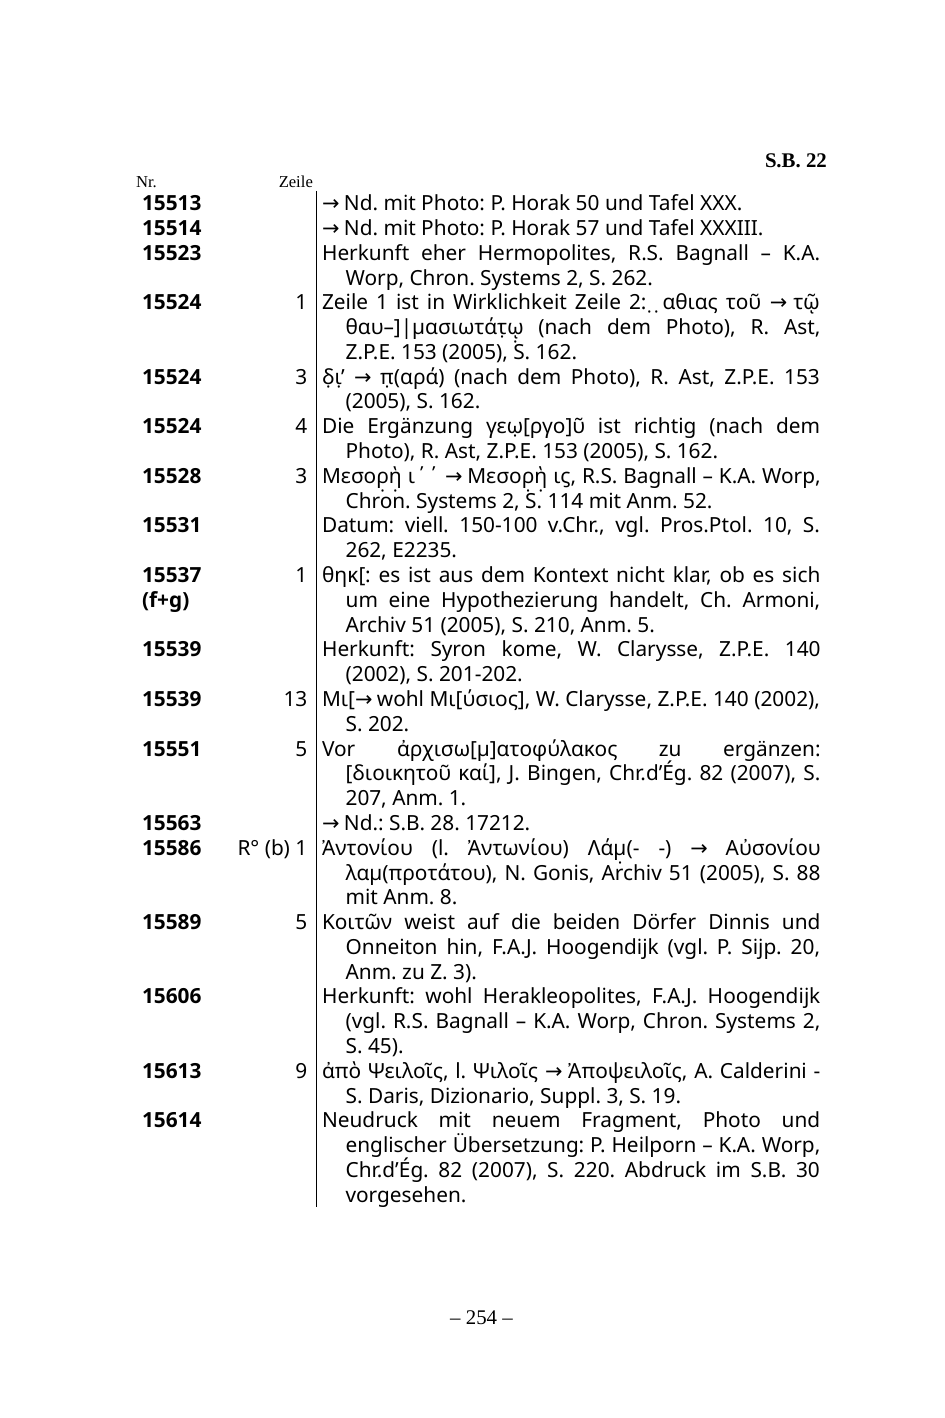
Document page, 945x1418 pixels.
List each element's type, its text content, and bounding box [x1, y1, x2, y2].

table_cell → Nd.: S.B. 28. 17212. [317, 811, 827, 835]
table_cell [224, 216, 316, 240]
table_cell 5 [224, 910, 316, 984]
table_cell 15563 [136, 811, 224, 835]
table_cell 15531 [136, 513, 224, 563]
table_cell 15551 [136, 736, 224, 811]
table_cell 15606 [136, 984, 224, 1058]
table_cell 4 [224, 414, 316, 463]
table_cell [224, 513, 316, 563]
table_cell Datum: viell. 150-100 v.Chr., vgl. Pros.Ptol. 10, S. 262, E2235. [317, 513, 827, 563]
table_cell 15524 [136, 364, 224, 414]
table_cell 1 [224, 290, 316, 364]
table_cell Die Ergänzung γεω̣[ργο]ῦ ist richtig (nach dem Photo), R. Ast, Z.P.E. 153 (2005), S. 162. [317, 414, 827, 463]
table_cell Ἀντονίου (l. Ἀντωνίου) Λάμ̣(- -) → Αὐσονίου λαμ(προτάτου), N. Gonis, Archiv 51 (2005), S. 88 mit Anm. 8. [317, 835, 827, 910]
table_cell [224, 240, 316, 290]
table_cell Herkunft: Syron kome, W. Clarysse, Z.P.E. 140 (2002), S. 201-202. [317, 637, 827, 687]
table_cell [224, 191, 316, 216]
table_cell Vor ἀρχισω[μ]ατοφύλακος zu ergänzen: [διοικητοῦ καί], J. Bingen, Chr.d’Ég. 82 (2007), S. 207, Anm. 1. [317, 736, 827, 811]
table_cell 15528 [136, 464, 224, 513]
table_cell [224, 1108, 316, 1207]
table_cell [224, 984, 316, 1058]
table_cell 15523 [136, 240, 224, 290]
table_cell 15589 [136, 910, 224, 984]
table_cell Μι[→ wohl Μι[ύσιος], W. Clarysse, Z.P.E. 140 (2002), S. 202. [317, 687, 827, 736]
table_cell 15614 [136, 1108, 224, 1207]
table_cell [224, 811, 316, 835]
table_cell Zeile 1 ist in Wirklichkeit Zeile 2: ̣ ̣αθιας τοῦ → τῷ θαυ–]|μασιωτάτ̣ῳ̣ (nach dem Photo), R. Ast, Z.P.E. 153 (2005), S. 162. [317, 290, 827, 364]
table_cell 15524 [136, 414, 224, 463]
table_cell 15539 [136, 637, 224, 687]
table_cell 3 [224, 464, 316, 513]
table_cell 15586 [136, 835, 224, 910]
table_cell 15539 [136, 687, 224, 736]
table_cell 15513 [136, 191, 224, 216]
table_cell 1 [224, 563, 316, 637]
table_cell 15524 [136, 290, 224, 364]
table_cell → Nd. mit Photo: P. Horak 57 und Tafel XXXIII. [317, 216, 827, 240]
table_cell Herkunft: wohl Herakleopolites, F.A.J. Hoogendijk (vgl. R.S. Bagnall – K.A. Worp, Chron. Systems 2, S. 45). [317, 984, 827, 1058]
table_cell δ̣ι̣’ → π̣(αρά) (nach dem Photo), R. Ast, Z.P.E. 153 (2005), S. 162. [317, 364, 827, 414]
table_cell Neudruck mit neuem Fragment, Photo und englischer Übersetzung: P. Heilporn – K.A. Worp, Chr.d’Ég. 82 (2007), S. 220. Abdruck im S.B. 30 vorgesehen. [317, 1108, 827, 1207]
table_cell Κοιτῶν weist auf die beiden Dörfer Dinnis und Onneiton hin, F.A.J. Hoogendijk (vgl. P. Sijp. 20, Anm. zu Z. 3). [317, 910, 827, 984]
table_cell Herkunft eher Hermopolites, R.S. Bagnall – K.A. Worp, Chron. Systems 2, S. 262. [317, 240, 827, 290]
table_cell R° (b) 1 [224, 835, 316, 910]
table_cell 9 [224, 1059, 316, 1108]
table_cell 15537 (f+g) [136, 563, 224, 637]
table_cell 5 [224, 736, 316, 811]
table_cell θηκ[: es ist aus dem Kontext nicht klar, ob es sich um eine Hypothezierung handelt, Ch. Armoni, Archiv 51 (2005), S. 210, Anm. 5. [317, 563, 827, 637]
table_cell 13 [224, 687, 316, 736]
table_cell 15613 [136, 1059, 224, 1108]
table_cell 3 [224, 364, 316, 414]
table_cell Μεσορ̣ὴ̣ ι΄΄ → Μεσορ̣ὴ̣ ιϛ, R.S. Bagnall – K.A. Worp, Chron. Systems 2, S. 114 mit Anm. 52. [317, 464, 827, 513]
table_cell ἀπὸ Ψειλοῖς, l. Ψιλοῖς → Ἀποψειλοῖς, A. Calderini - S. Daris, Dizionario, Suppl. 3, S. 19. [317, 1059, 827, 1108]
table_cell 15514 [136, 216, 224, 240]
table_cell [224, 637, 316, 687]
table_cell → Nd. mit Photo: P. Horak 50 und Tafel XXX. [317, 191, 827, 216]
